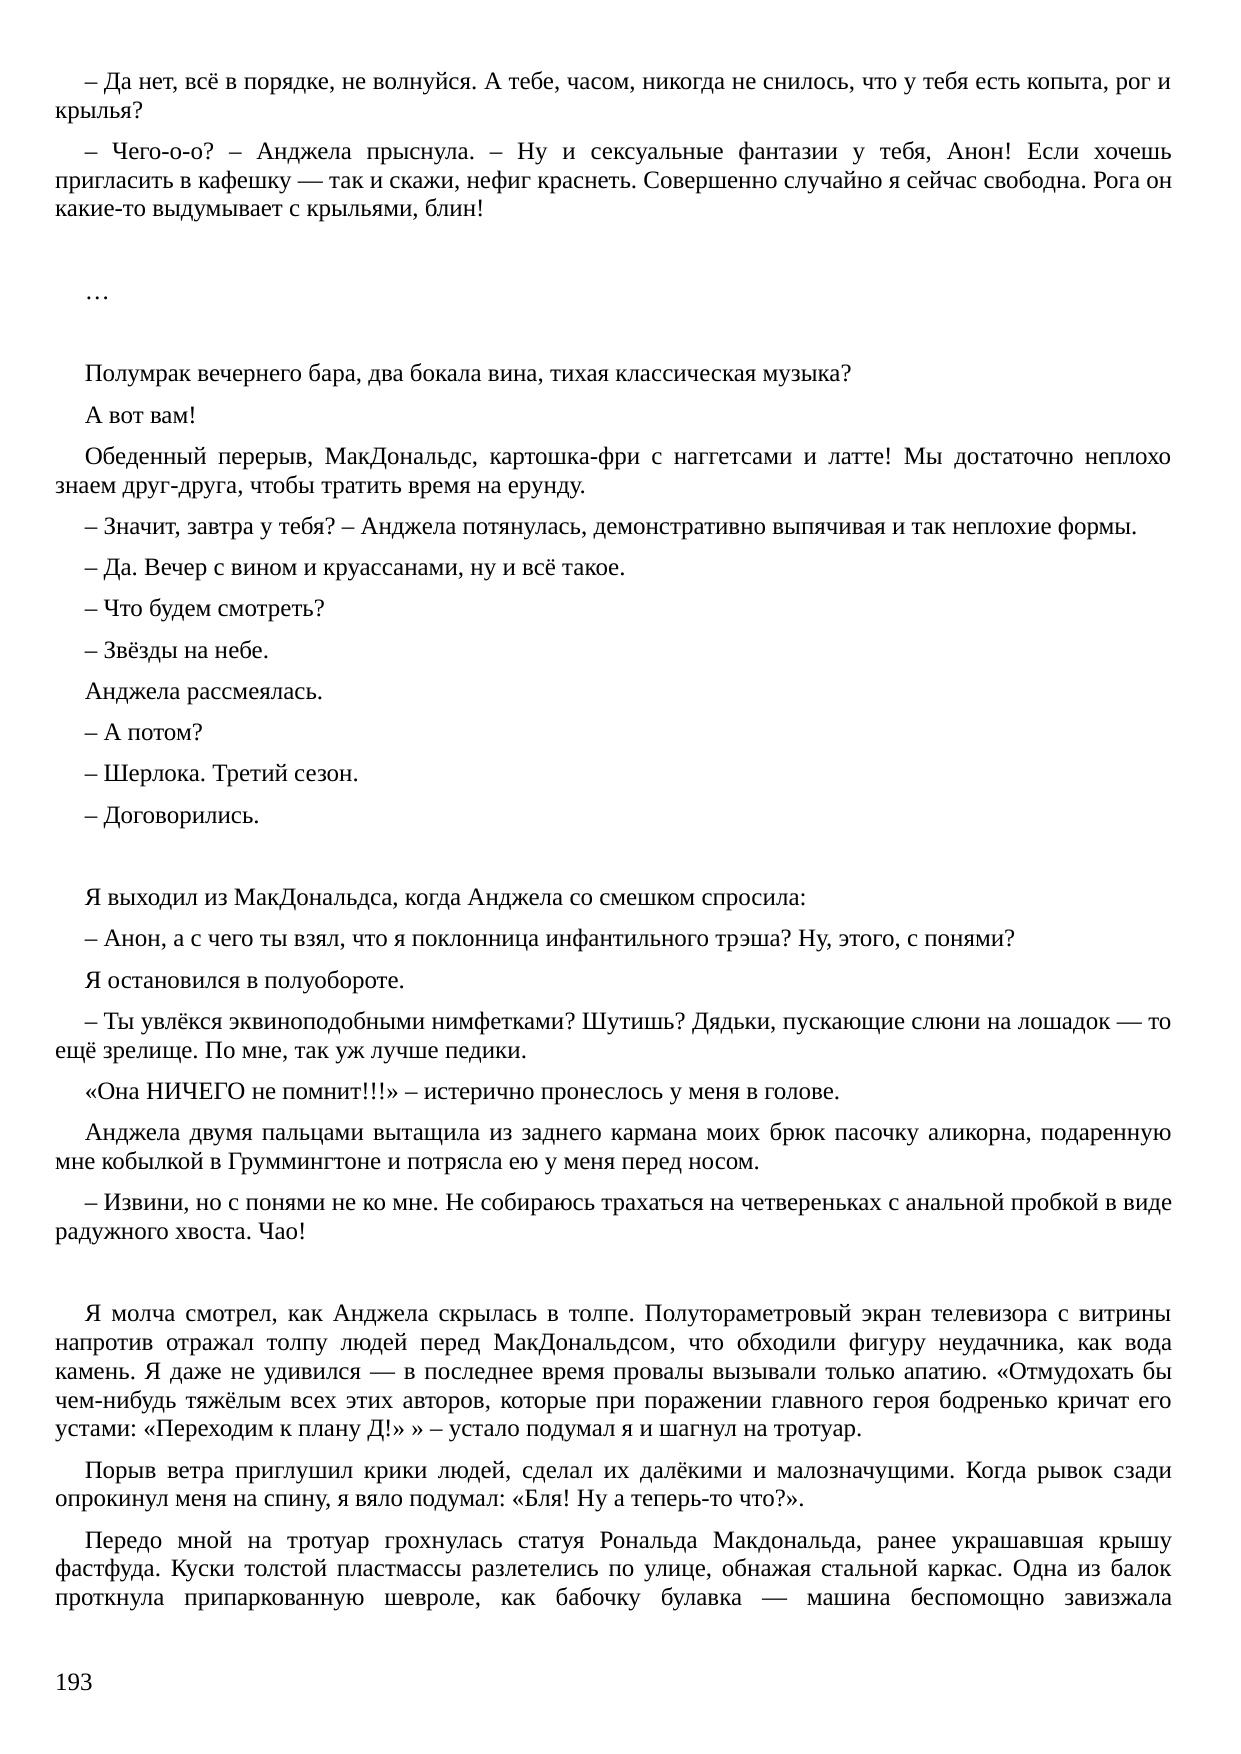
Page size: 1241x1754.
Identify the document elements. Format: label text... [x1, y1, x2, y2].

text Я выходил из МакДональдса, когда Анджела со смешком спросила: [55, 882, 1173, 911]
text Я молча смотрел, как Анджела скрылась в толпе. Полутораметровый экран телевизора с витрины напротив отражал толпу людей перед МакДональдсом, что обходили фигуру неудачника, как вода камень. Я даже не удивился — в последнее время провалы вызывали только апатию. «Отмудохать бы чем-нибудь тяжёлым всех этих авторов, которые при поражении главного героя бодренько кричат его устами: «Переходим к плану Д!» » – устало подумал я и шагнул на тротуар. [55, 1298, 1173, 1442]
text … [55, 276, 1173, 305]
text – Значит, завтра у тебя? – Анджела потянулась, демонстративно выпячивая и так неплохие формы. [55, 511, 1173, 540]
text Порыв ветра приглушил крики людей, сделал их далёкими и малозначущими. Когда рывок сзади опрокинул меня на спину, я вяло подумал: «Бля! Ну а теперь-то что?». [55, 1455, 1173, 1512]
text – А потом? [55, 717, 1173, 746]
text – Анон, а с чего ты взял, что я поклонница инфантильного трэша? Ну, этого, с понями? [55, 923, 1173, 952]
text – Звёзды на небе. [55, 635, 1173, 663]
text – Да. Вечер с вином и круассанами, ну и всё такое. [55, 552, 1173, 581]
text – Договорились. [55, 800, 1173, 828]
text Передо мной на тротуар грохнулась статуя Рональда Макдональда, ранее украшавшая крышу фастфуда. Куски толстой пластмассы разлетелись по улице, обнажая стальной каркас. Одна из балок проткнула припаркованную шевроле, как бабочку булавка — машина беспомощно завизжала [55, 1525, 1173, 1611]
text Анджела рассмеялась. [55, 676, 1173, 705]
text – Что будем смотреть? [55, 593, 1173, 622]
text Я остановился в полуобороте. [55, 965, 1173, 993]
text – Ты увлёкся эквиноподобными нимфетками? Шутишь? Дядьки, пускающие слюни на лошадок — то ещё зрелище. По мне, так уж лучше педики. [55, 1006, 1173, 1063]
text – Чего-о-о? – Анджела прыснула. – Ну и сексуальные фантазии у тебя, Анон! Если хочешь пригласить в кафешку — так и скажи, нефиг краснеть. Совершенно случайно я сейчас свободна. Рога он какие-то выдумывает с крыльями, блин! [55, 136, 1173, 222]
text – Шерлока. Третий сезон. [55, 758, 1173, 787]
text А вот вам! [55, 400, 1173, 428]
text – Извини, но с понями не ко мне. Не собираюсь трахаться на четвереньках с анальной пробкой в виде радужного хвоста. Чао! [55, 1187, 1173, 1245]
text «Она НИЧЕГО не помнит!!!» – истерично пронеслось у меня в голове. [55, 1076, 1173, 1105]
text Анджела двумя пальцами вытащила из заднего кармана моих брюк пасочку аликорна, подаренную мне кобылкой в Груммингтоне и потрясла ею у меня перед носом. [55, 1117, 1173, 1175]
text Обеденный перерыв, МакДональдс, картошка-фри с наггетсами и латте! Мы достаточно неплохо знаем друг-друга, чтобы тратить время на ерунду. [55, 441, 1173, 498]
text Полумрак вечернего бара, два бокала вина, тихая классическая музыка? [55, 358, 1173, 387]
text – Да нет, всё в порядке, не волнуйся. А тебе, часом, никогда не снилось, что у тебя есть копыта, рог и крылья? [55, 66, 1173, 123]
